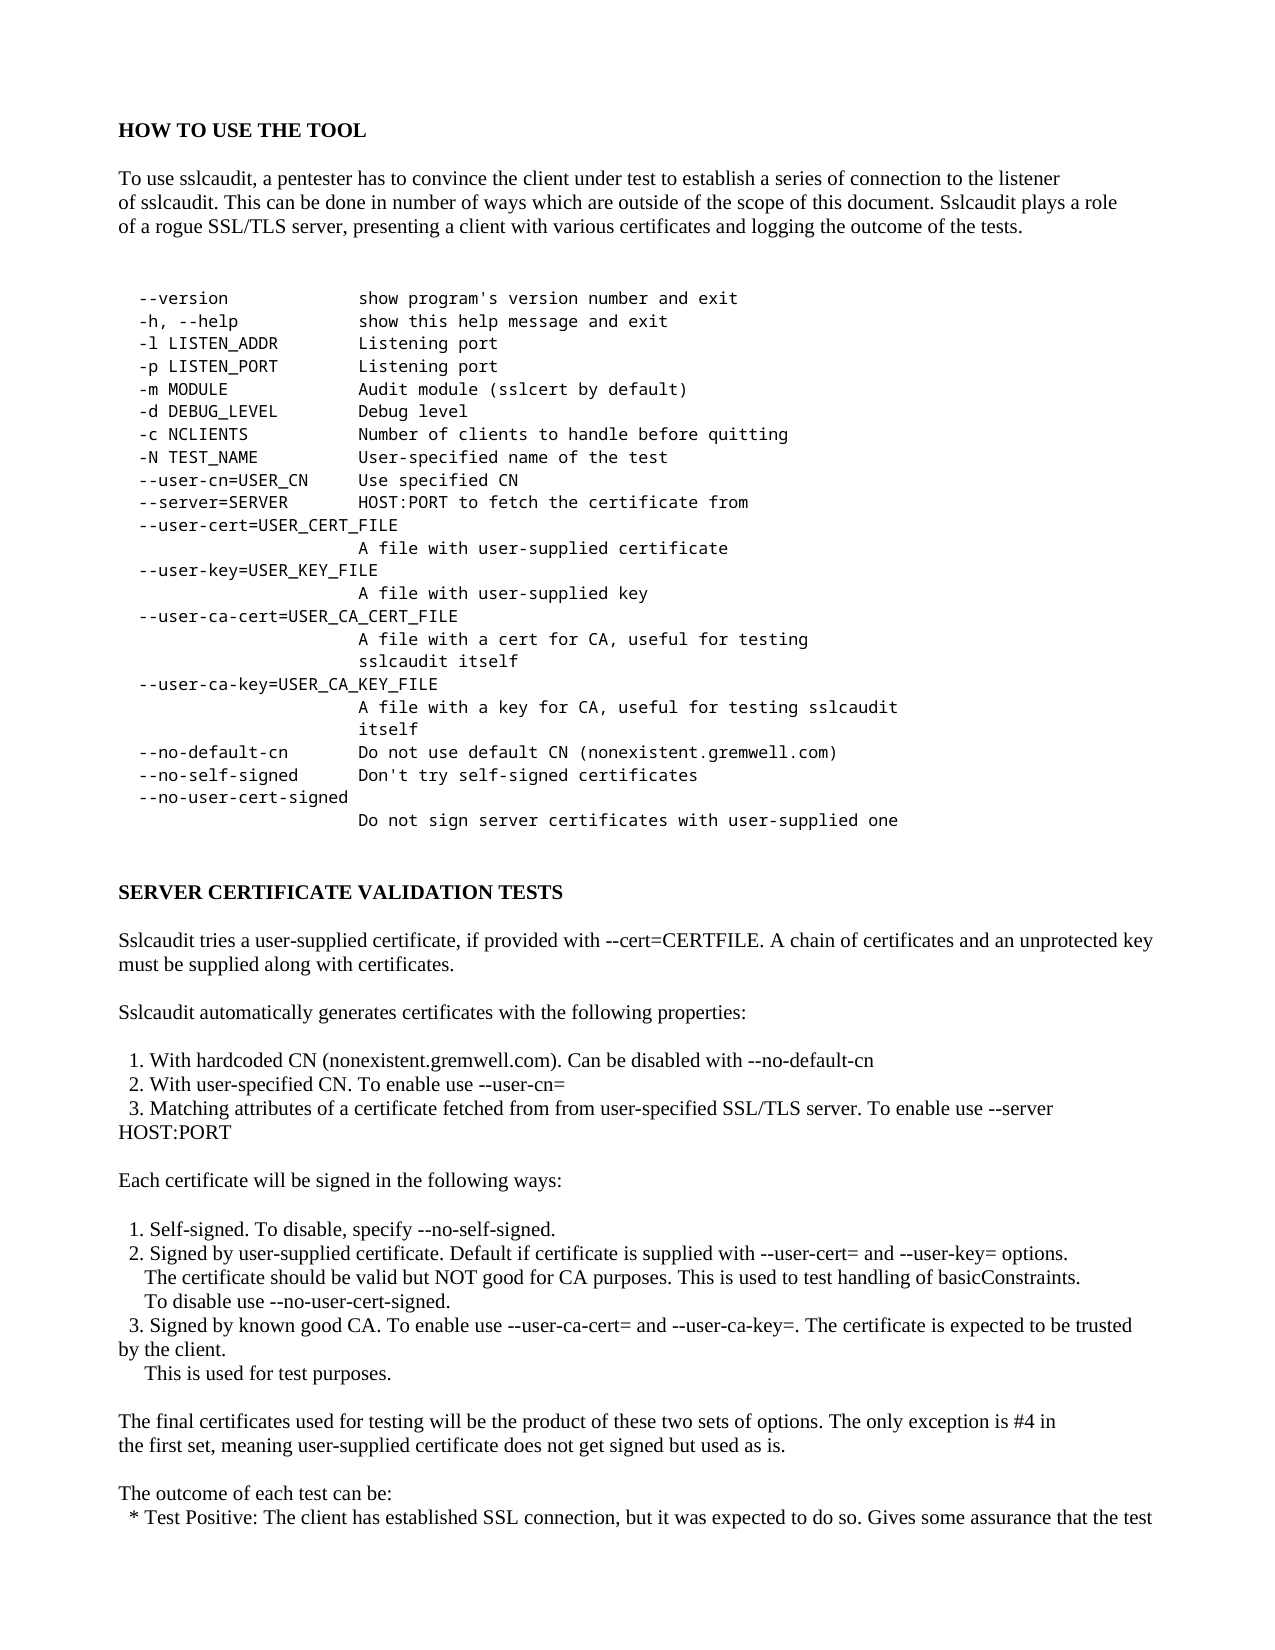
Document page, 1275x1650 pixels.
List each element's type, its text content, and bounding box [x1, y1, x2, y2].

text itself [118, 718, 1157, 741]
text To disable use --no-user-cert-signed. [118, 1289, 1157, 1313]
text -c NCLIENTS Number of clients to handle before quitting [118, 423, 1157, 446]
text HOW TO USE THE TOOL [118, 118, 1157, 142]
text 1. Self-signed. To disable, specify --no-self-signed. [118, 1217, 1157, 1241]
text of sslcaudit. This can be done in number of ways which are outside of the scope of this document. Sslcaudit plays a role [118, 190, 1157, 214]
text of a rogue SSL/TLS server, presenting a client with various certificates and logging the outcome of the tests. [118, 214, 1157, 238]
text A file with a cert for CA, useful for testing [118, 627, 1157, 650]
text The certificate should be valid but NOT good for CA purposes. This is used to test handling of basicConstraints. [118, 1265, 1157, 1289]
text --user-ca-key=USER_CA_KEY_FILE [118, 673, 1157, 695]
text A file with user-supplied certificate [118, 536, 1157, 559]
text To use sslcaudit, a pentester has to convince the client under test to establish a series of connection to the listener [118, 166, 1157, 190]
text 3. Matching attributes of a certificate fetched from from user-specified SSL/TLS server. To enable use --server HOST:PORT [118, 1096, 1157, 1144]
text --user-key=USER_KEY_FILE [118, 559, 1157, 582]
text This is used for test purposes. [118, 1361, 1157, 1385]
text -h, --help show this help message and exit [118, 309, 1157, 332]
text -d DEBUG_LEVEL Debug level [118, 400, 1157, 423]
text The final certificates used for testing will be the product of these two sets of options. The only exception is #4 in [118, 1409, 1157, 1433]
text --no-user-cert-signed [118, 786, 1157, 809]
text -l LISTEN_ADDR Listening port [118, 332, 1157, 355]
text Each certificate will be signed in the following ways: [118, 1168, 1157, 1192]
text --no-self-signed Don't try self-signed certificates [118, 763, 1157, 786]
text --user-cn=USER_CN Use specified CN [118, 468, 1157, 491]
text -p LISTEN_PORT Listening port [118, 355, 1157, 377]
text Do not sign server certificates with user-supplied one [118, 809, 1157, 832]
text 2. Signed by user-supplied certificate. Default if certificate is supplied with --user-cert= and --user-key= options. [118, 1241, 1157, 1265]
text SERVER CERTIFICATE VALIDATION TESTS [118, 880, 1157, 904]
text --no-default-cn Do not use default CN (nonexistent.gremwell.com) [118, 741, 1157, 763]
text A file with user-supplied key [118, 582, 1157, 604]
text 3. Signed by known good CA. To enable use --user-ca-cert= and --user-ca-key=. The certificate is expected to be trusted by the client. [118, 1313, 1157, 1361]
text -m MODULE Audit module (sslcert by default) [118, 377, 1157, 400]
text * Test Positive: The client has established SSL connection, but it was expected to do so. Gives some assurance that the test [118, 1505, 1157, 1529]
text A file with a key for CA, useful for testing sslcaudit [118, 695, 1157, 718]
text sslcaudit itself [118, 650, 1157, 673]
text The outcome of each test can be: [118, 1481, 1157, 1505]
text --user-cert=USER_CERT_FILE [118, 514, 1157, 536]
text the first set, meaning user-supplied certificate does not get signed but used as is. [118, 1433, 1157, 1457]
text --server=SERVER HOST:PORT to fetch the certificate from [118, 491, 1157, 514]
text --user-ca-cert=USER_CA_CERT_FILE [118, 604, 1157, 627]
text -N TEST_NAME User-specified name of the test [118, 446, 1157, 468]
text 2. With user-specified CN. To enable use --user-cn= [118, 1072, 1157, 1096]
text Sslcaudit automatically generates certificates with the following properties: [118, 1000, 1157, 1024]
text 1. With hardcoded CN (nonexistent.gremwell.com). Can be disabled with --no-default-cn [118, 1048, 1157, 1072]
text --version show program's version number and exit [118, 287, 1157, 309]
text Sslcaudit tries a user-supplied certificate, if provided with --cert=CERTFILE. A chain of certificates and an unprotected key must be supplied along with certificates. [118, 928, 1157, 976]
